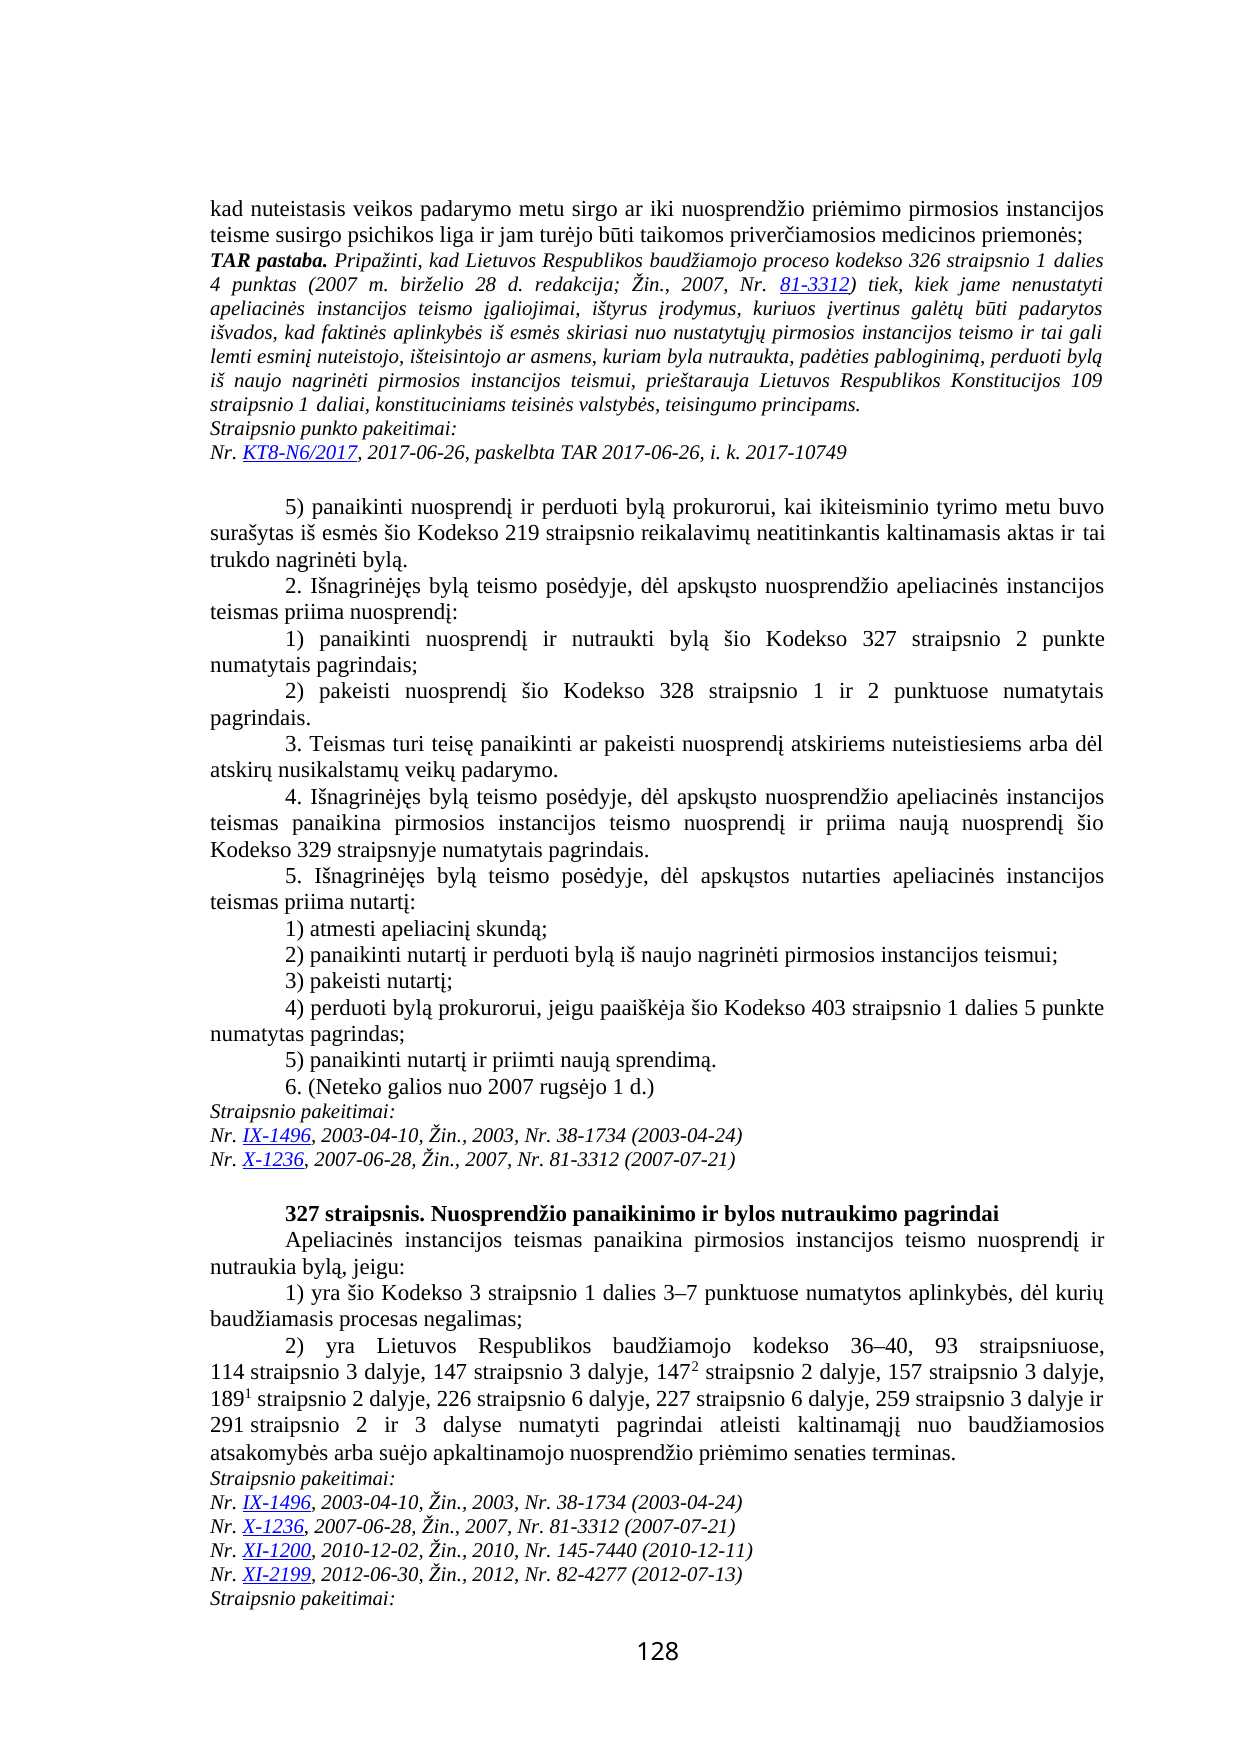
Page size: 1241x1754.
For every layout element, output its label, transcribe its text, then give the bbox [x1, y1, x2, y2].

text TAR pastaba. Pripažinti, kad Lietuvos Respublikos baudžiamojo proceso kodekso 326 straipsnio 1 dalies 4 punktas (2007 m. birželio 28 d. redakcija; Žin., 2007, Nr. 81-3312) tiek, kiek jame nenustatyti apeliacinės instancijos teismo įgaliojimai, ištyrus įrodymus, kuriuos įvertinus galėtų būti padarytos išvados, kad faktinės aplinkybės iš esmės skiriasi nuo nustatytųjų pirmosios instancijos teismo ir tai gali lemti esminį nuteistojo, išteisintojo ar asmens, kuriam byla nutraukta, padėties pabloginimą, perduoti bylą iš naujo nagrinėti pirmosios instancijos teismui, prieštarauja Lietuvos Respublikos Konstitucijos 109 straipsnio 1 daliai, konstituciniams teisinės valstybės, teisingumo principams. [210, 248, 1106, 416]
text 5. Išnagrinėjęs bylą teismo posėdyje, dėl apskųstos nutarties apeliacinės instancijos teismas priima nutartį: [210, 862, 1106, 915]
text 4. Išnagrinėjęs bylą teismo posėdyje, dėl apskųsto nuosprendžio apeliacinės instancijos teismas panaikina pirmosios instancijos teismo nuosprendį ir priima naują nuosprendį šio Kodekso 329 straipsnyje numatytais pagrindais. [210, 783, 1106, 862]
text Nr. IX-1496, 2003-04-10, Žin., 2003, Nr. 38-1734 (2003-04-24) [210, 1490, 1106, 1514]
text 6. (Neteko galios nuo 2007 rugsėjo 1 d.) [210, 1073, 1106, 1099]
text 2) pakeisti nuosprendį šio Kodekso 328 straipsnio 1 ir 2 punktuose numatytais pagrindais. [210, 677, 1106, 730]
text kad nuteistasis veikos padarymo metu sirgo ar iki nuosprendžio priėmimo pirmosios instancijos teisme susirgo psichikos liga ir jam turėjo būti taikomos priverčiamosios medicinos priemonės; [210, 195, 1106, 248]
text Straipsnio pakeitimai: [210, 1099, 1106, 1123]
text 2) panaikinti nutartį ir perduoti bylą iš naujo nagrinėti pirmosios instancijos teismui; [210, 941, 1106, 967]
text 2. Išnagrinėjęs bylą teismo posėdyje, dėl apskųsto nuosprendžio apeliacinės instancijos teismas priima nuosprendį: [210, 572, 1106, 625]
text 3) pakeisti nutartį; [210, 967, 1106, 994]
text 5) panaikinti nuosprendį ir perduoti bylą prokurorui, kai ikiteisminio tyrimo metu buvo surašytas iš esmės šio Kodekso 219 straipsnio reikalavimų neatitinkantis kaltinamasis aktas ir tai trukdo nagrinėti bylą. [210, 493, 1106, 572]
text Straipsnio pakeitimai: [210, 1586, 1106, 1610]
text Nr. XI-2199, 2012-06-30, Žin., 2012, Nr. 82-4277 (2012-07-13) [210, 1562, 1106, 1586]
text 5) panaikinti nutartį ir priimti naują sprendimą. [210, 1046, 1106, 1073]
text 327 straipsnis. Nuosprendžio panaikinimo ir bylos nutraukimo pagrindai [210, 1200, 1106, 1226]
text 1) panaikinti nuosprendį ir nutraukti bylą šio Kodekso 327 straipsnio 2 punkte numatytais pagrindais; [210, 625, 1106, 677]
text 4) perduoti bylą prokurorui, jeigu paaiškėja šio Kodekso 403 straipsnio 1 dalies 5 punkte numatytas pagrindas; [210, 994, 1106, 1046]
text Straipsnio pakeitimai: [210, 1466, 1106, 1490]
text Nr. X-1236, 2007-06-28, Žin., 2007, Nr. 81-3312 (2007-07-21) [210, 1147, 1106, 1171]
text 2) yra Lietuvos Respublikos baudžiamojo kodekso 36–40, 93 straipsniuose, 114 straipsnio 3 dalyje, 147 straipsnio 3 dalyje, 1472 straipsnio 2 dalyje, 157 straipsnio 3 dalyje, 1891 straipsnio 2 dalyje, 226 straipsnio 6 dalyje, 227 straipsnio 6 dalyje, 259 straipsnio 3 dalyje ir 291 straipsnio 2 ir 3 dalyse numatyti pagrindai atleisti kaltinamąjį nuo baudžiamosios atsakomybės arba suėjo apkaltinamojo nuosprendžio priėmimo senaties terminas. [210, 1332, 1106, 1466]
text 3. Teismas turi teisę panaikinti ar pakeisti nuosprendį atskiriems nuteistiesiems arba dėl atskirų nusikalstamų veikų padarymo. [210, 730, 1106, 783]
text Nr. X-1236, 2007-06-28, Žin., 2007, Nr. 81-3312 (2007-07-21) [210, 1514, 1106, 1538]
text Apeliacinės instancijos teismas panaikina pirmosios instancijos teismo nuosprendį ir nutraukia bylą, jeigu: [210, 1226, 1106, 1279]
text Nr. IX-1496, 2003-04-10, Žin., 2003, Nr. 38-1734 (2003-04-24) [210, 1123, 1106, 1147]
text 1) yra šio Kodekso 3 straipsnio 1 dalies 3–7 punktuose numatytos aplinkybės, dėl kurių baudžiamasis procesas negalimas; [210, 1279, 1106, 1332]
text 1) atmesti apeliacinį skundą; [210, 915, 1106, 941]
text Nr. KT8-N6/2017, 2017-06-26, paskelbta TAR 2017-06-26, i. k. 2017-10749 [210, 440, 1106, 464]
text Nr. XI-1200, 2010-12-02, Žin., 2010, Nr. 145-7440 (2010-12-11) [210, 1538, 1106, 1562]
text Straipsnio punkto pakeitimai: [210, 416, 1106, 440]
